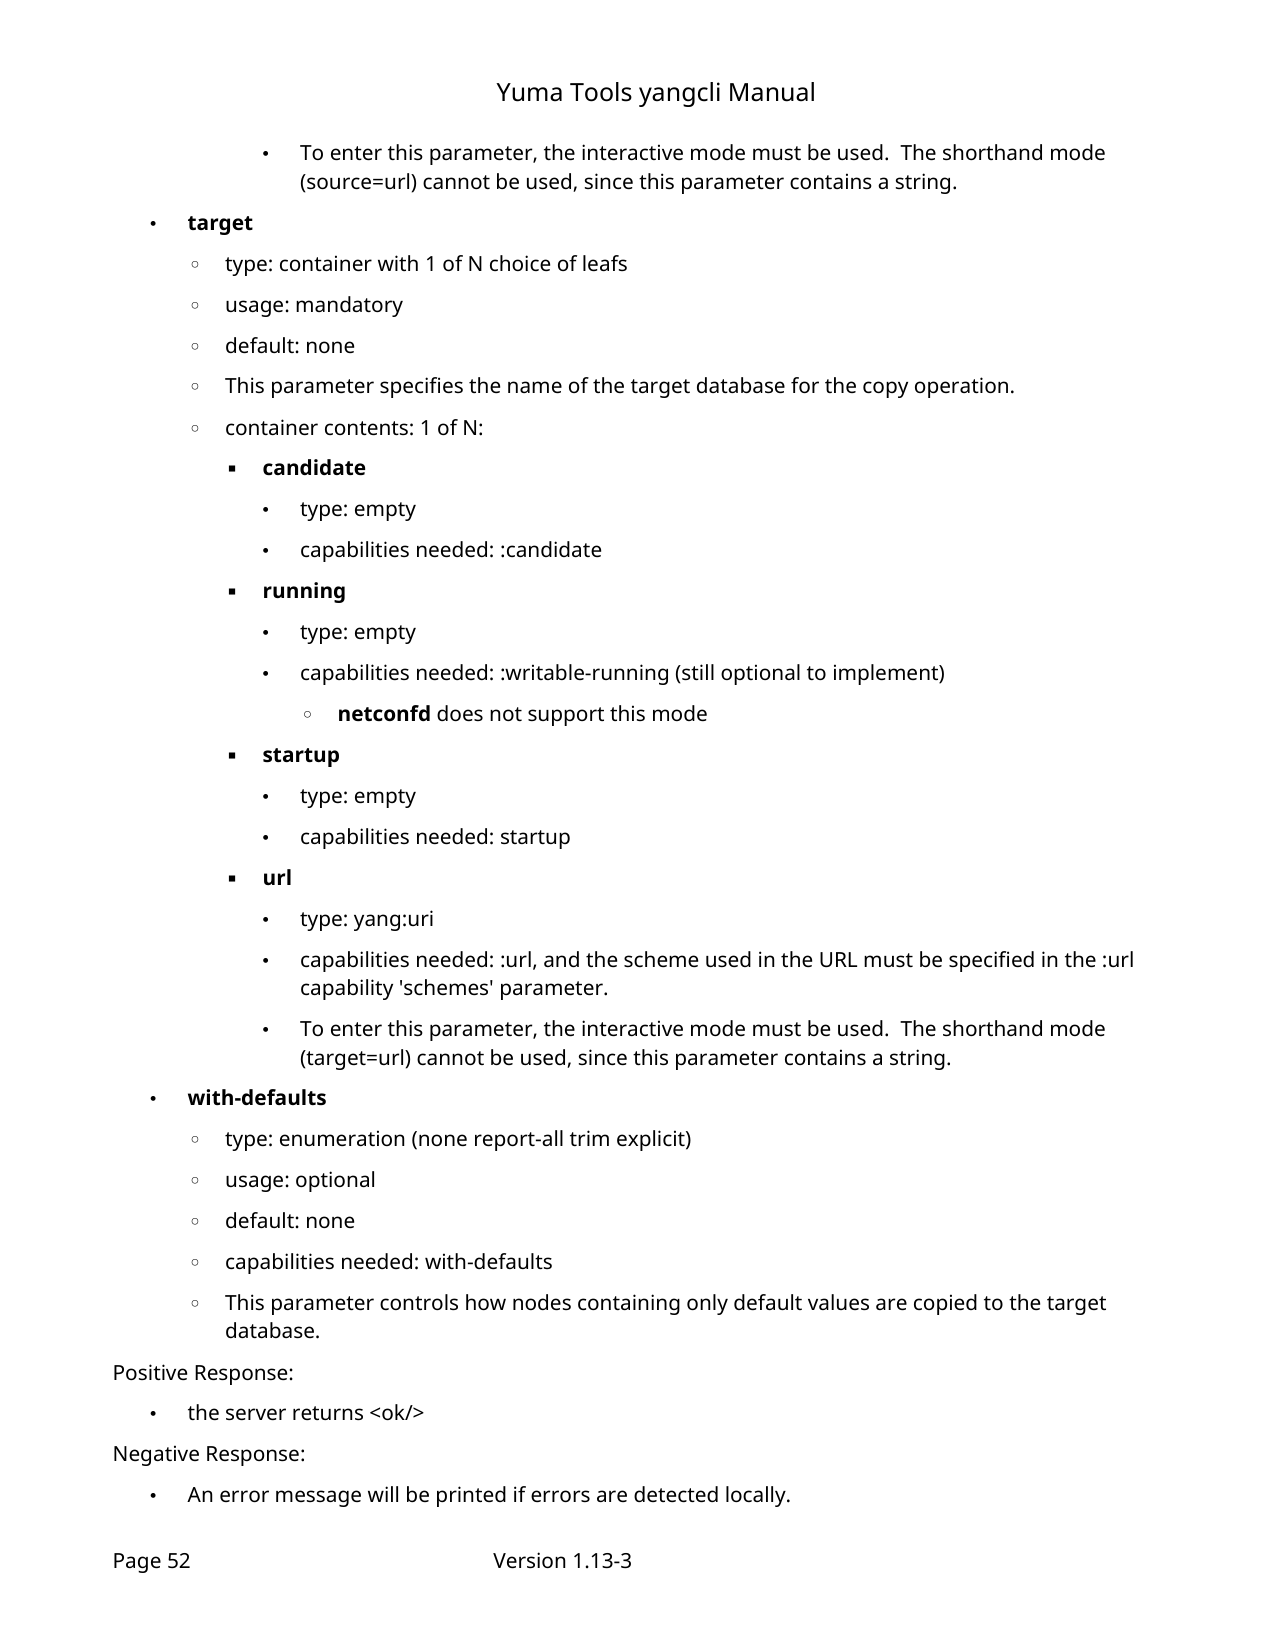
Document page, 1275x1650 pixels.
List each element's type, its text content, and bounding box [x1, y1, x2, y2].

list container contents: 1 of N: [187, 413, 1200, 441]
list capabilities needed: with-defaults [187, 1247, 1200, 1276]
list with-defaults [150, 1083, 1200, 1112]
list capabilities needed: startup [262, 822, 1200, 850]
text Negative Response: [112, 1439, 1200, 1468]
list candidate [225, 453, 1200, 482]
list usage: optional [187, 1165, 1200, 1194]
list type: empty [262, 617, 1200, 646]
list the server returns <ok/> [150, 1398, 1200, 1427]
list capabilities needed: :url, and the scheme used in the URL must be specified in the :url capability 'schemes' parameter. [262, 945, 1200, 1002]
list usage: mandatory [187, 290, 1200, 318]
list capabilities needed: :candidate [262, 535, 1200, 564]
list target [150, 208, 1200, 236]
list capabilities needed: :writable-running (still optional to implement) [262, 658, 1200, 687]
list An error message will be printed if errors are detected locally. [150, 1480, 1200, 1509]
list default: none [187, 331, 1200, 359]
list type: empty [262, 494, 1200, 523]
text Positive Response: [112, 1358, 1200, 1386]
list This parameter specifies the name of the target database for the copy operation. [187, 372, 1200, 400]
list default: none [187, 1206, 1200, 1235]
list type: yang:uri [262, 904, 1200, 932]
list url [225, 863, 1200, 891]
list type: empty [262, 781, 1200, 809]
list running [225, 576, 1200, 605]
list type: container with 1 of N choice of leafs [187, 249, 1200, 277]
list netconfd does not support this mode [300, 699, 1200, 728]
list startup [225, 740, 1200, 768]
list type: enumeration (none report-all trim explicit) [187, 1124, 1200, 1153]
list This parameter controls how nodes containing only default values are copied to the target database. [187, 1288, 1200, 1345]
list To enter this parameter, the interactive mode must be used. The shorthand mode (source=url) cannot be used, since this parameter contains a string. [262, 138, 1200, 195]
list To enter this parameter, the interactive mode must be used. The shorthand mode (target=url) cannot be used, since this parameter contains a string. [262, 1014, 1200, 1071]
